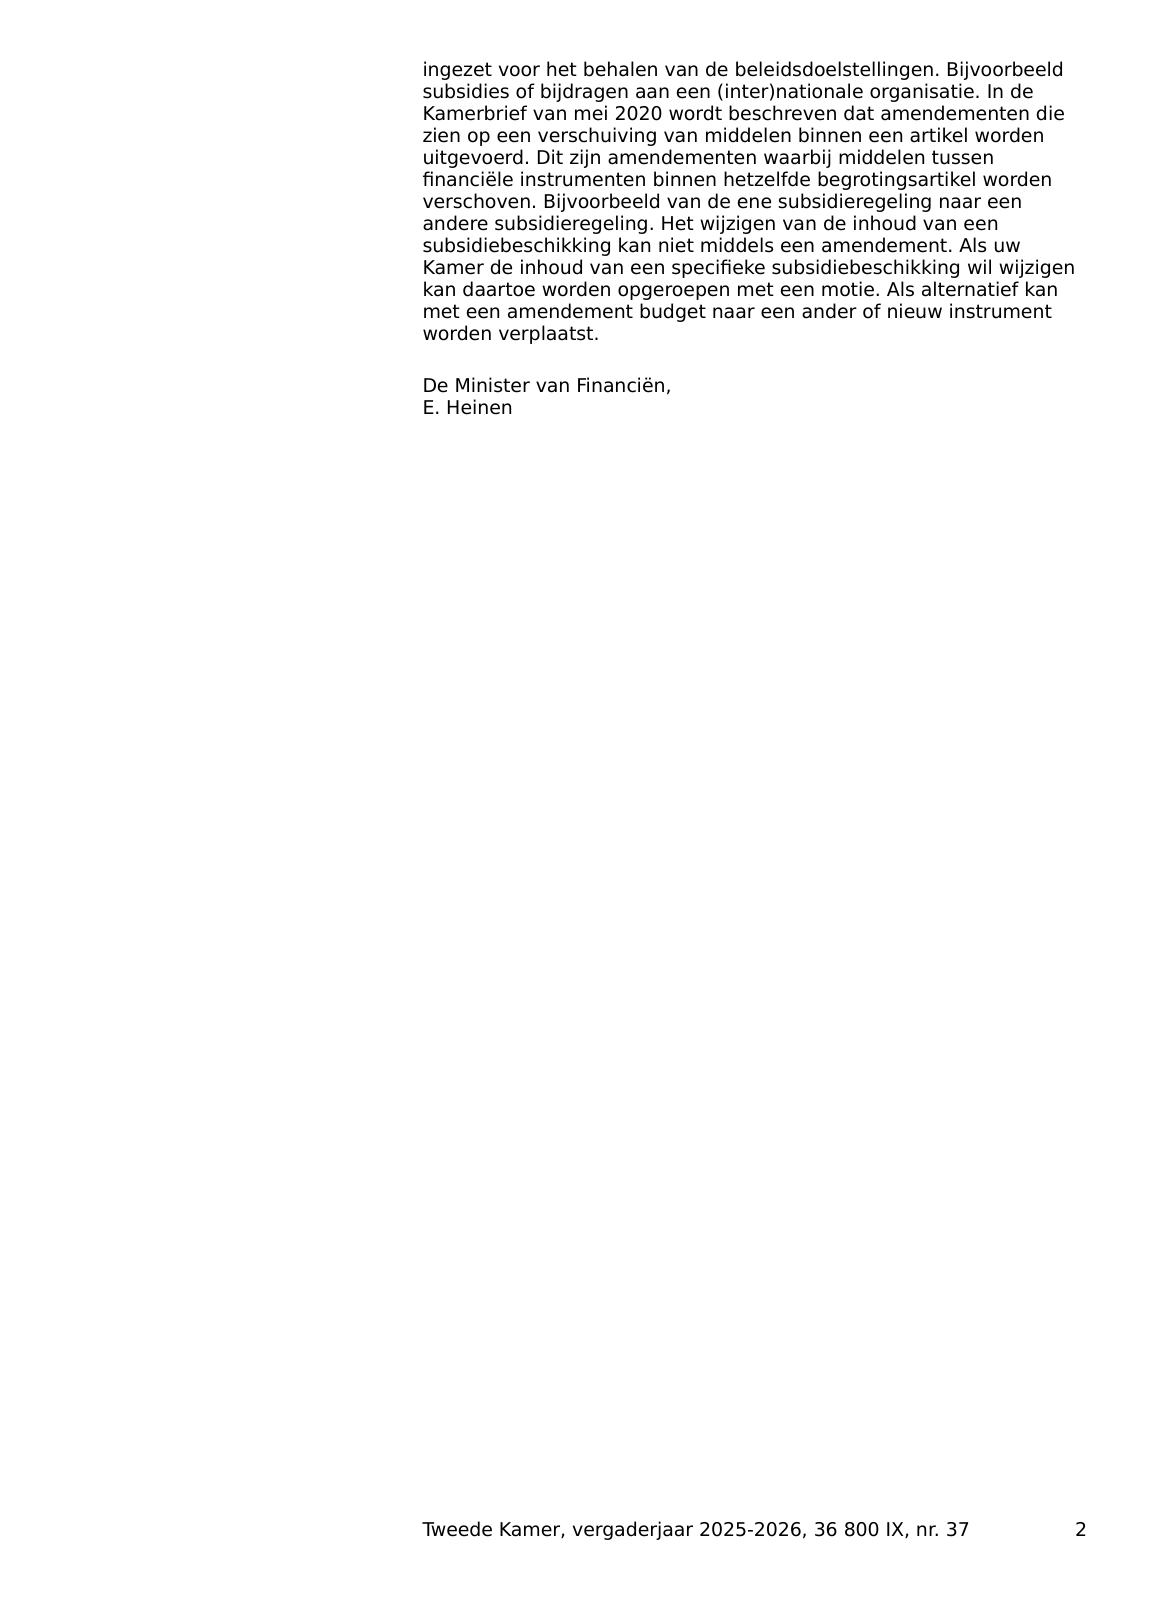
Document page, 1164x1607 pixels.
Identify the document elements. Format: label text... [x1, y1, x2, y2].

text De Minister van Financiën, E. Heinen [422, 375, 1087, 419]
text ingezet voor het behalen van de beleidsdoelstellingen. Bijvoorbeeld subsidies of bijdragen aan een (inter)nationale organisatie. In de Kamerbrief van mei 2020 wordt beschreven dat amendementen die zien op een verschuiving van middelen binnen een artikel worden uitgevoerd. Dit zijn amendementen waarbij middelen tussen financiële instrumenten binnen hetzelfde begrotingsartikel worden verschoven. Bijvoorbeeld van de ene subsidieregeling naar een andere subsidieregeling. Het wijzigen van de inhoud van een subsidiebeschikking kan niet middels een amendement. Als uw Kamer de inhoud van een specifieke subsidiebeschikking wil wijzigen kan daartoe worden opgeroepen met een motie. Als alternatief kan met een amendement budget naar een ander of nieuw instrument worden verplaatst. [422, 59, 1087, 345]
